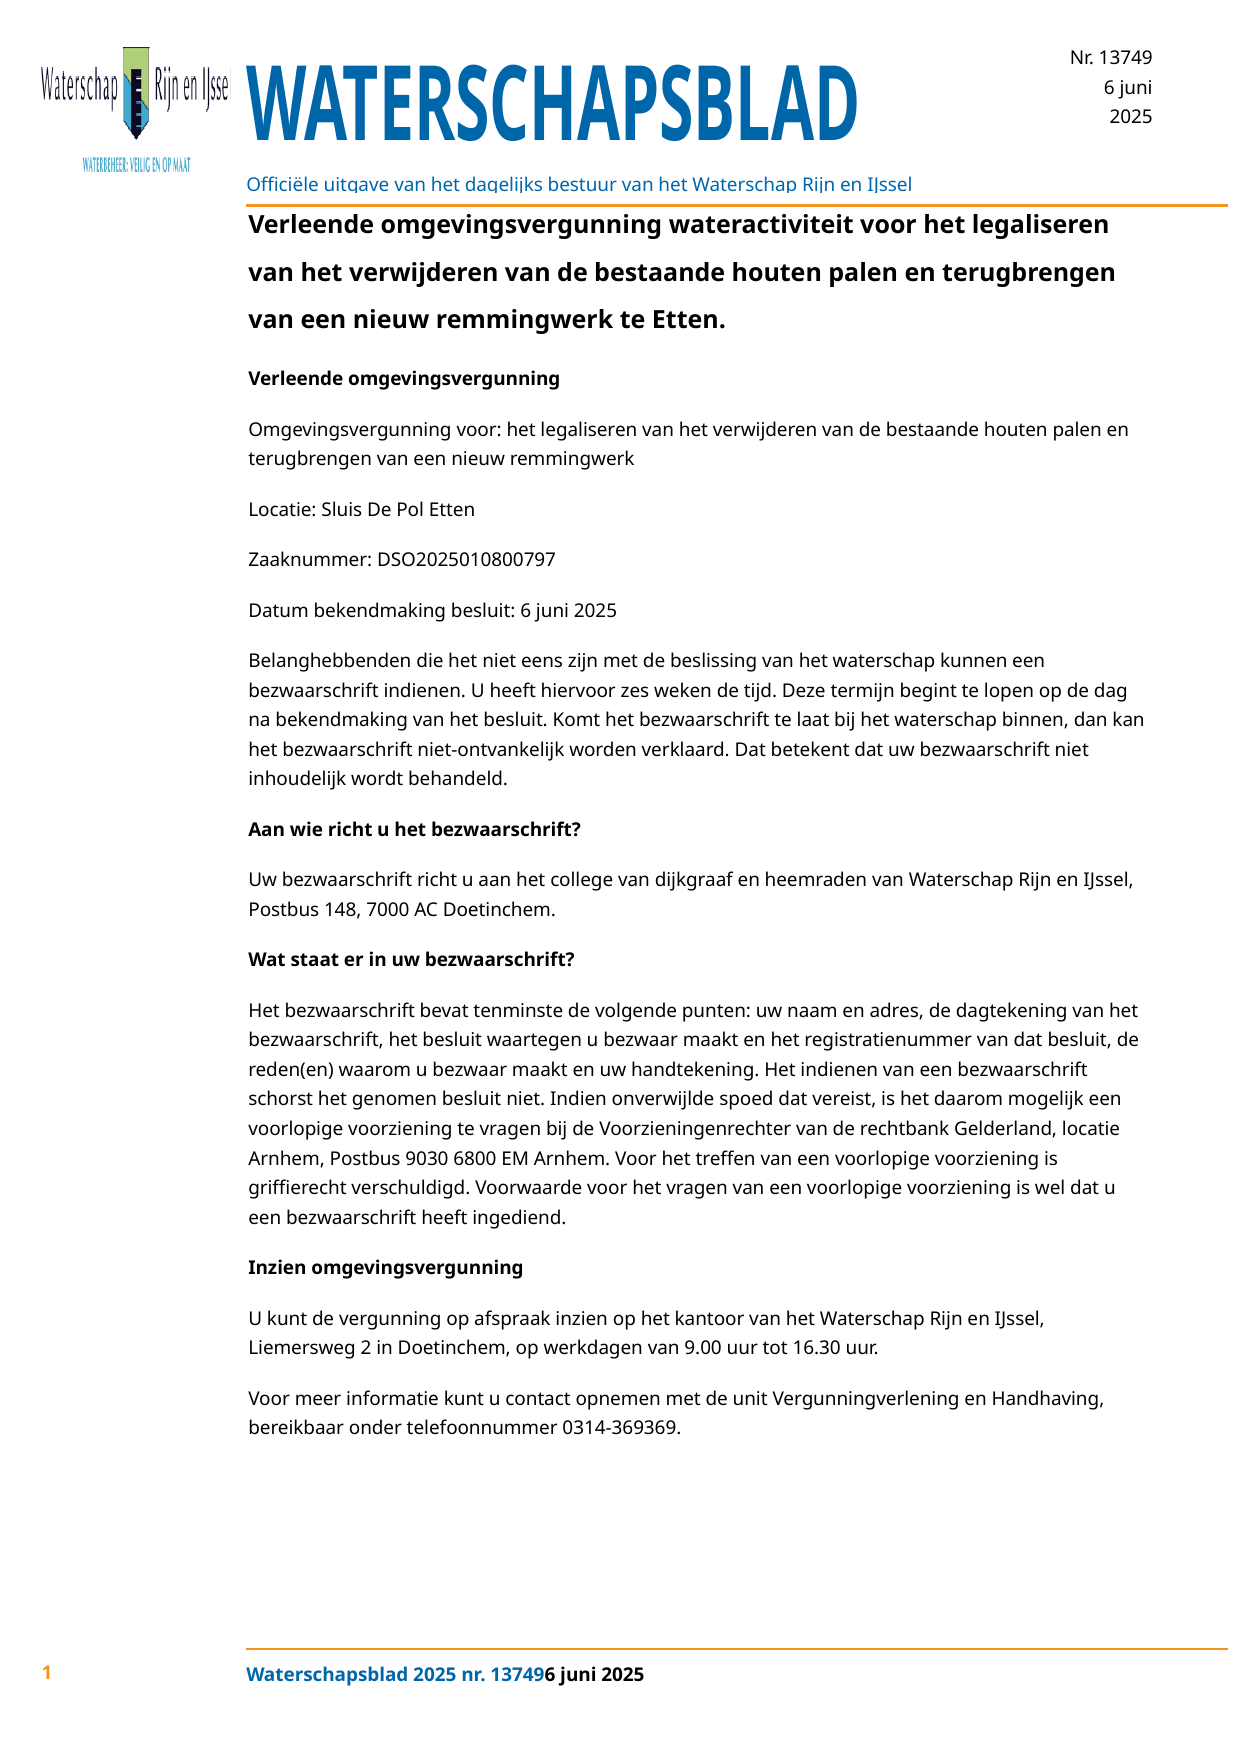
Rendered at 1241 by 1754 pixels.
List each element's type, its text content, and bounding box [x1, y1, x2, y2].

text Wat staat er in uw bezwaarschrift? [248, 946, 1152, 972]
text Uw bezwaarschrift richt u aan het college van dijkgraaf en heemraden van Waterschap Rijn en IJssel, Postbus 148, 7000 AC Doetinchem. [248, 866, 1152, 922]
text Zaaknummer: DSO2025010800797 [248, 546, 1152, 572]
text Aan wie richt u het bezwaarschrift? [248, 816, 1152, 842]
text Het bezwaarschrift bevat tenminste de volgende punten: uw naam en adres, de dagtekening van het bezwaarschrift, het besluit waartegen u bezwaar maakt en het registratienummer van dat besluit, de reden(en) waarom u bezwaar maakt en uw handtekening. Het indienen van een bezwaarschrift schorst het genomen besluit niet. Indien onverwijlde spoed dat vereist, is het daarom mogelijk een voorlopige voorziening te vragen bij de Voorzieningenrechter van de rechtbank Gelderland, locatie Arnhem, Postbus 9030 6800 EM Arnhem. Voor het treffen van een voorlopige voorziening is griffierecht verschuldigd. Voorwaarde voor het vragen van een voorlopige voorziening is wel dat u een bezwaarschrift heeft ingediend. [248, 997, 1152, 1229]
text U kunt de vergunning op afspraak inzien op het kantoor van het Waterschap Rijn en IJssel, Liemersweg 2 in Doetinchem, op werkdagen van 9.00 uur tot 16.30 uur. [248, 1305, 1152, 1360]
text Datum bekendmaking besluit: 6 juni 2025 [248, 597, 1152, 622]
picture [41, 47, 231, 172]
text Voor meer informatie kunt u contact opnemen met de unit Vergunningverlening en Handhaving, bereikbaar onder telefoonnummer 0314-369369. [248, 1385, 1152, 1440]
text Belanghebbenden die het niet eens zijn met de beslissing van het waterschap kunnen een bezwaarschrift indienen. U heeft hiervoor zes weken de tijd. Deze termijn begint te lopen op de dag na bekendmaking van het besluit. Komt het bezwaarschrift te laat bij het waterschap binnen, dan kan het bezwaarschrift niet-ontvankelijk worden verklaard. Dat betekent dat uw bezwaarschrift niet inhoudelijk wordt behandeld. [248, 647, 1152, 791]
text Inzien omgevingsvergunning [248, 1254, 1152, 1280]
text Verleende omgevingsvergunning wateractiviteit voor het legaliseren van het verwijderen van de bestaande houten palen en terugbrengen van een nieuw remmingwerk te Etten. [248, 207, 1152, 336]
text Omgevingsvergunning voor: het legaliseren van het verwijderen van de bestaande houten palen en terugbrengen van een nieuw remmingwerk [248, 416, 1152, 471]
text Locatie: Sluis De Pol Etten [248, 496, 1152, 522]
text Verleende omgevingsvergunning [248, 366, 1152, 391]
